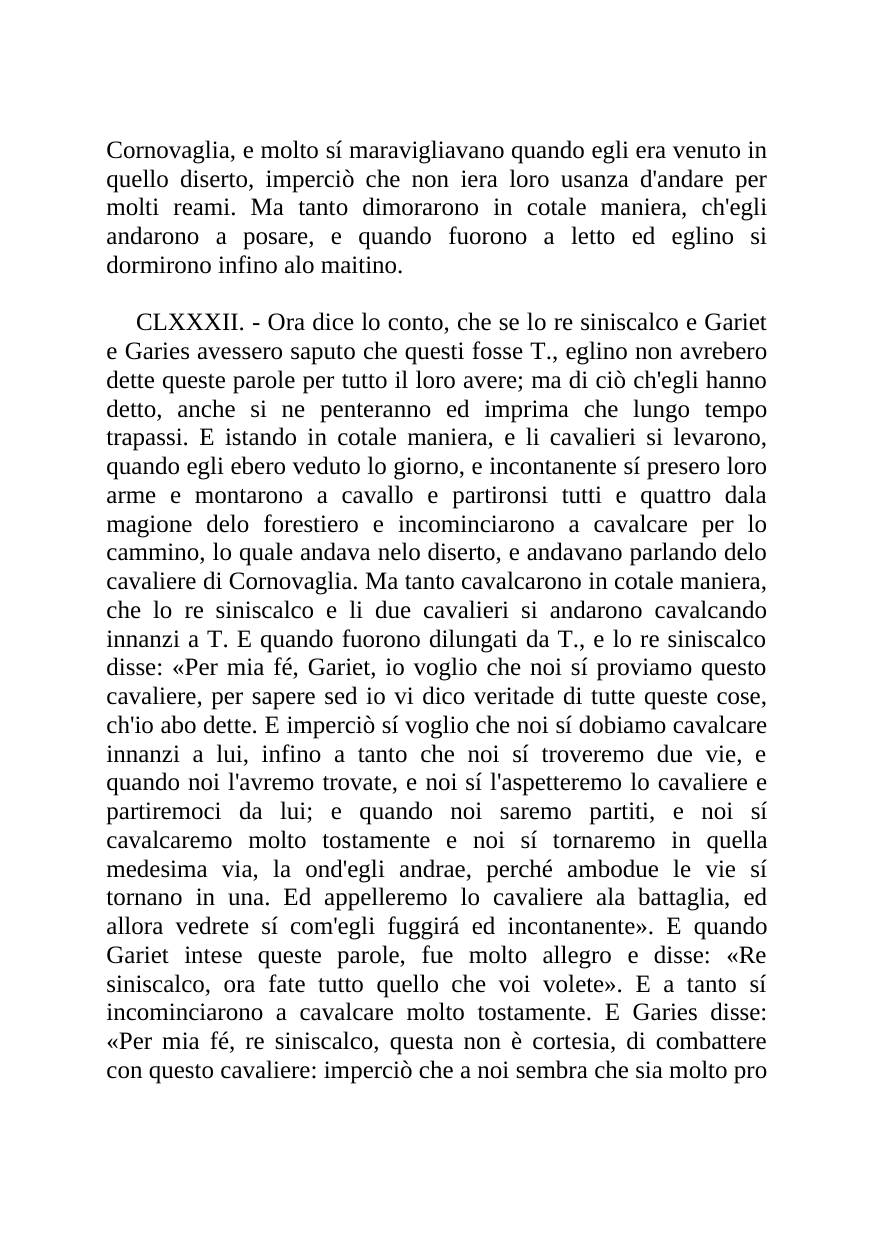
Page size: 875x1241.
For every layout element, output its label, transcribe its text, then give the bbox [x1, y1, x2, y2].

text Cornovaglia, e molto sí maravigliavano quando egli era venuto in quello diserto, imperciò che non iera loro usanza d'andare per molti reami. Ma tanto dimorarono in cotale maniera, ch'egli andarono a posare, e quando fuorono a letto ed eglino si dormirono infino alo maitino. [106, 135, 768, 279]
text CLXXXII. - Ora dice lo conto, che se lo re siniscalco e Gariet e Garies avessero saputo che questi fosse T., eglino non avrebero dette queste parole per tutto il loro avere; ma di ciò ch'egli hanno detto, anche si ne penteranno ed imprima che lungo tempo trapassi. E istando in cotale maniera, e li cavalieri si levarono, quando egli ebero veduto lo giorno, e incontanente sí presero loro arme e montarono a cavallo e partironsi tutti e quattro dala magione delo forestiero e incominciarono a cavalcare per lo cammino, lo quale andava nelo diserto, e andavano parlando delo cavaliere di Cornovaglia. Ma tanto cavalcarono in cotale maniera, che lo re siniscalco e li due cavalieri si andarono cavalcando innanzi a T. E quando fuorono dilungati da T., e lo re siniscalco disse: «Per mia fé, Gariet, io voglio che noi sí proviamo questo cavaliere, per sapere sed io vi dico veritade di tutte queste cose, ch'io abo dette. E imperciò sí voglio che noi sí dobiamo cavalcare innanzi a lui, infino a tanto che noi sí troveremo due vie, e quando noi l'avremo trovate, e noi sí l'aspetteremo lo cavaliere e partiremoci da lui; e quando noi saremo partiti, e noi sí cavalcaremo molto tostamente e noi sí tornaremo in quella medesima via, la ond'egli andrae, perché ambodue le vie sí tornano in una. Ed appelleremo lo cavaliere ala battaglia, ed allora vedrete sí com'egli fuggirá ed incontanente». E quando Gariet intese queste parole, fue molto allegro e disse: «Re siniscalco, ora fate tutto quello che voi volete». E a tanto sí incominciarono a cavalcare molto tostamente. E Garies disse: «Per mia fé, re siniscalco, questa non è cortesia, di combattere con questo cavaliere: imperciò che a noi sembra che sia molto pro [106, 307, 768, 1084]
